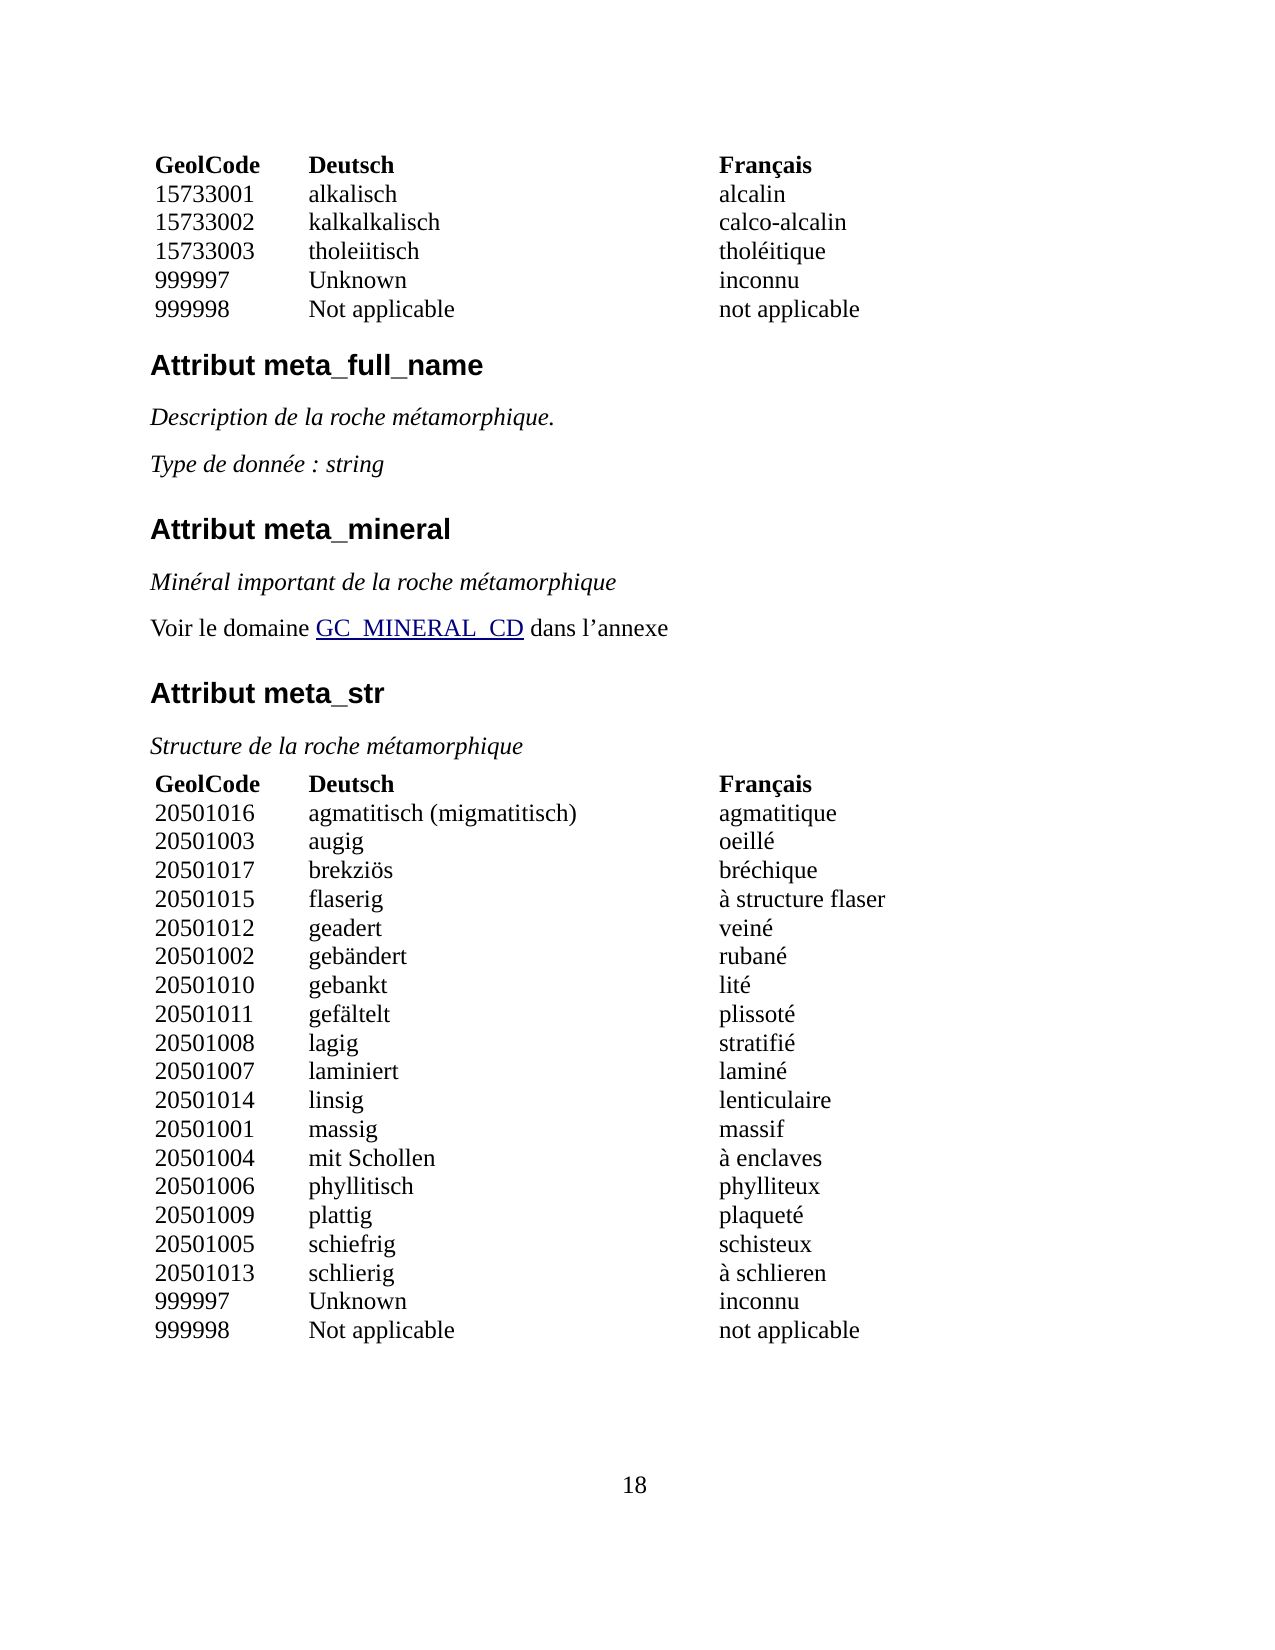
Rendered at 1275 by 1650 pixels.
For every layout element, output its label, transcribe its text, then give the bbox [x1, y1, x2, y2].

table_cell Unknown [304, 265, 714, 294]
table_cell à structure flaser [714, 884, 1125, 913]
table_cell laminiert [304, 1056, 714, 1085]
subtitle Attribut meta_str [150, 676, 1125, 710]
table_cell 20501015 [150, 884, 304, 913]
table_header Français [714, 150, 1125, 179]
text Voir le domaine GC_MINERAL_CD dans l’annexe [150, 613, 1125, 642]
table_cell calco-alcalin [714, 208, 1125, 236]
table_cell 20501004 [150, 1143, 304, 1171]
table_header GeolCode [150, 769, 304, 798]
table_cell not applicable [714, 1315, 1125, 1344]
table_cell massig [304, 1114, 714, 1143]
table_cell 20501016 [150, 798, 304, 826]
table_cell 20501010 [150, 970, 304, 999]
table_cell agmatitisch (migmatitisch) [304, 798, 714, 826]
table_cell schiefrig [304, 1229, 714, 1258]
table_cell 15733001 [150, 179, 304, 207]
table_cell plaqueté [714, 1200, 1125, 1229]
table_cell 20501017 [150, 855, 304, 884]
table_cell inconnu [714, 265, 1125, 294]
table_cell schlierig [304, 1258, 714, 1286]
text Type de donnée : string [150, 449, 1125, 478]
table_cell bréchique [714, 855, 1125, 884]
table_cell oeillé [714, 826, 1125, 855]
table_cell plattig [304, 1200, 714, 1229]
table_cell agmatitique [714, 798, 1125, 826]
table_cell 20501012 [150, 913, 304, 941]
table_cell schisteux [714, 1229, 1125, 1258]
table_cell stratifié [714, 1028, 1125, 1056]
table_cell not applicable [714, 294, 1125, 322]
table_cell 999998 [150, 294, 304, 322]
table_cell tholeiitisch [304, 236, 714, 265]
table_cell Not applicable [304, 1315, 714, 1344]
table_cell rubané [714, 941, 1125, 970]
subtitle Attribut meta_full_name [150, 347, 1125, 381]
table_cell kalkalkalisch [304, 208, 714, 236]
table_cell 20501006 [150, 1171, 304, 1200]
table_cell gefältelt [304, 999, 714, 1028]
table_header Français [714, 769, 1125, 798]
table_cell tholéitique [714, 236, 1125, 265]
table_cell lagig [304, 1028, 714, 1056]
table_cell 15733002 [150, 208, 304, 236]
table_cell Not applicable [304, 294, 714, 322]
table_header Deutsch [304, 769, 714, 798]
text Minéral important de la roche métamorphique [150, 567, 1125, 596]
table_cell lenticulaire [714, 1085, 1125, 1114]
table_cell 20501005 [150, 1229, 304, 1258]
table_cell alcalin [714, 179, 1125, 207]
subtitle Attribut meta_mineral [150, 512, 1125, 545]
table_cell inconnu [714, 1286, 1125, 1315]
table_cell 999997 [150, 265, 304, 294]
table_cell geadert [304, 913, 714, 941]
table_cell à enclaves [714, 1143, 1125, 1171]
table_header GeolCode [150, 150, 304, 179]
table_cell à schlieren [714, 1258, 1125, 1286]
table_cell 999998 [150, 1315, 304, 1344]
table_cell veiné [714, 913, 1125, 941]
table_cell Unknown [304, 1286, 714, 1315]
table_cell phyllitisch [304, 1171, 714, 1200]
table_cell 20501014 [150, 1085, 304, 1114]
table_cell 15733003 [150, 236, 304, 265]
table_cell gebankt [304, 970, 714, 999]
table_cell 20501011 [150, 999, 304, 1028]
table_cell 20501001 [150, 1114, 304, 1143]
table_cell brekziös [304, 855, 714, 884]
table_cell 20501007 [150, 1056, 304, 1085]
table_cell 999997 [150, 1286, 304, 1315]
table_cell linsig [304, 1085, 714, 1114]
table_cell gebändert [304, 941, 714, 970]
table_cell lité [714, 970, 1125, 999]
table_cell flaserig [304, 884, 714, 913]
table_cell augig [304, 826, 714, 855]
table_cell 20501013 [150, 1258, 304, 1286]
table_cell plissoté [714, 999, 1125, 1028]
table_cell laminé [714, 1056, 1125, 1085]
table_cell alkalisch [304, 179, 714, 207]
text Description de la roche métamorphique. [150, 402, 1125, 431]
table_cell phylliteux [714, 1171, 1125, 1200]
table_cell 20501002 [150, 941, 304, 970]
text Structure de la roche métamorphique [150, 731, 1125, 760]
table_header Deutsch [304, 150, 714, 179]
table_cell 20501008 [150, 1028, 304, 1056]
table_cell 20501003 [150, 826, 304, 855]
table_cell mit Schollen [304, 1143, 714, 1171]
table_cell massif [714, 1114, 1125, 1143]
table_cell 20501009 [150, 1200, 304, 1229]
